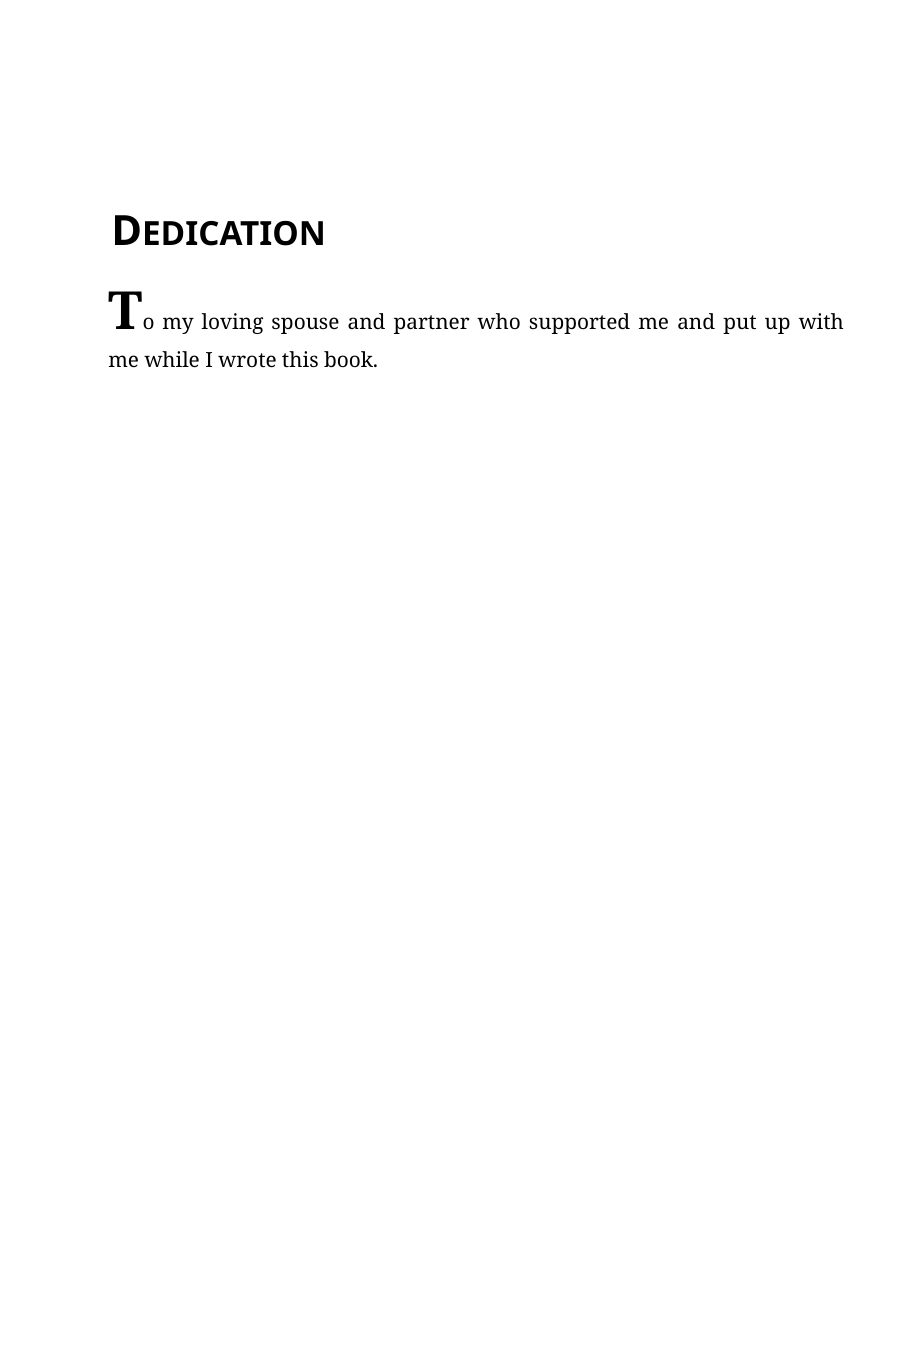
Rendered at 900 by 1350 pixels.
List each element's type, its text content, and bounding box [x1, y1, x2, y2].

text To my loving spouse and partner who supported me and put up with me while I wrote this book. [108, 273, 844, 373]
subtitle Dedication [108, 197, 844, 260]
